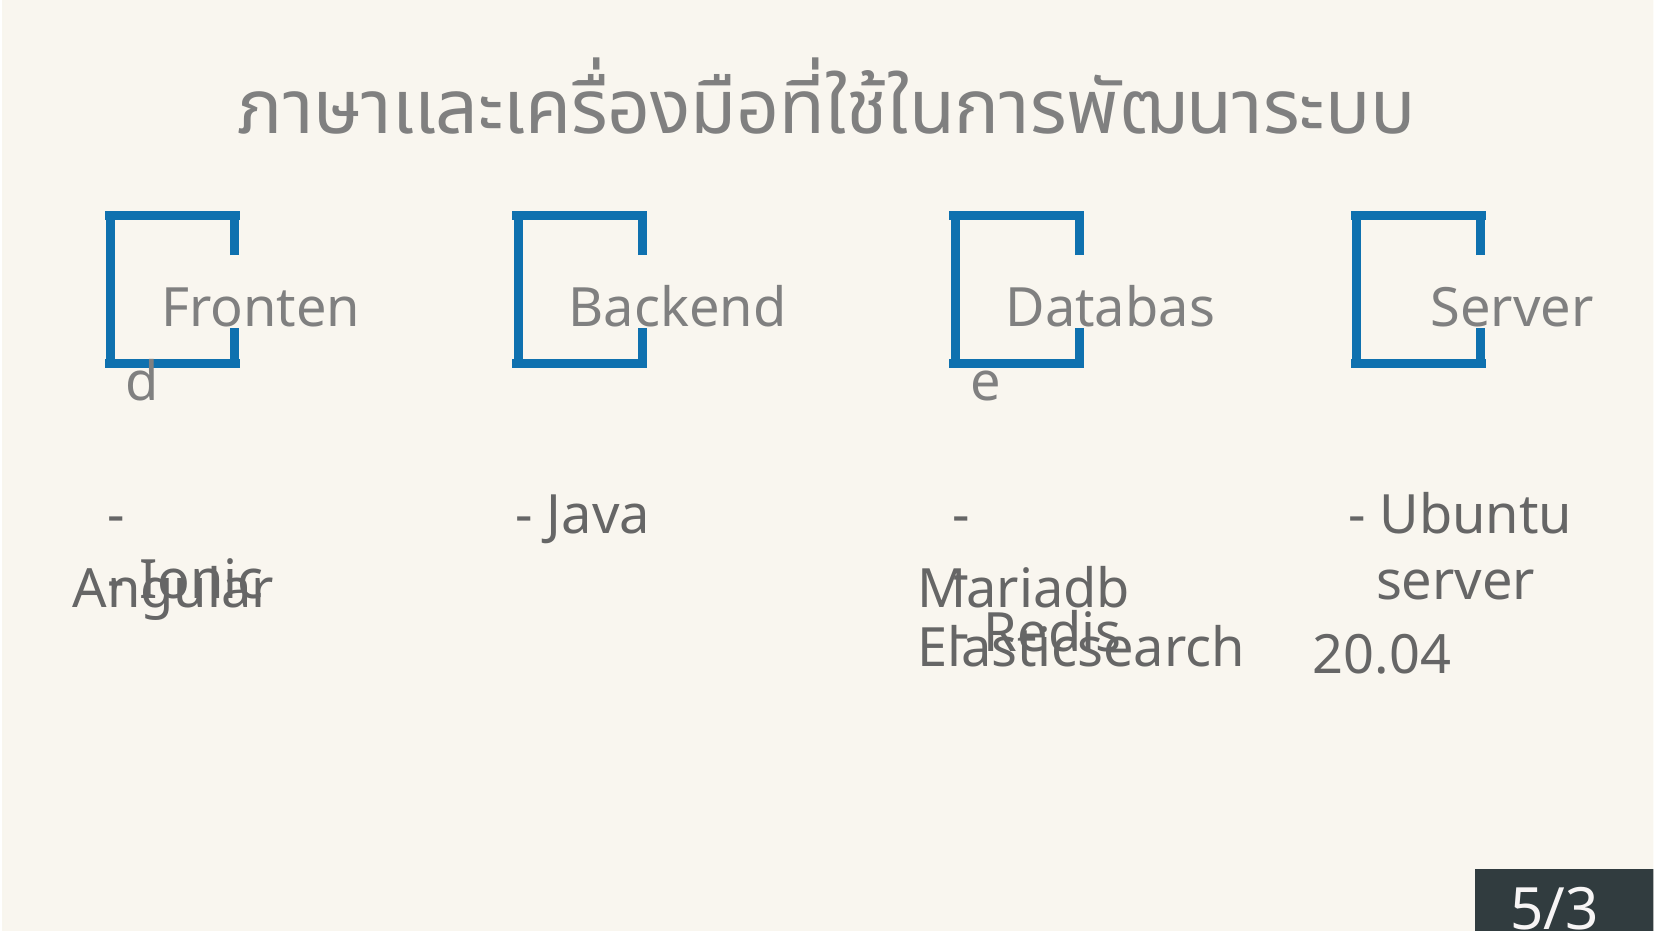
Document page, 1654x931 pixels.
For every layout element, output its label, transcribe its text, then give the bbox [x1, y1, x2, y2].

text_box Database [960, 261, 1241, 361]
text_box server 20.04 [1297, 534, 1609, 745]
text_box Frontend [110, 261, 396, 361]
text_box - Redis [902, 586, 1276, 686]
text_box Backend [523, 261, 804, 361]
text_box - Angular [57, 467, 343, 532]
text_box - Ionic [57, 532, 343, 632]
text_box - Elasticsearch [902, 527, 1276, 586]
text_box - Ubuntu [1297, 468, 1609, 534]
picture [2, 0, 1654, 931]
title ภาษาเเละเครื่องมือที่ใช้ในการพัฒนาระบบ [82, 37, 1571, 193]
text_box 5/30 [1495, 860, 1636, 931]
text_box Server [1380, 261, 1654, 361]
text_box - Java [465, 468, 751, 567]
text_box - Mariadb [902, 468, 1188, 527]
